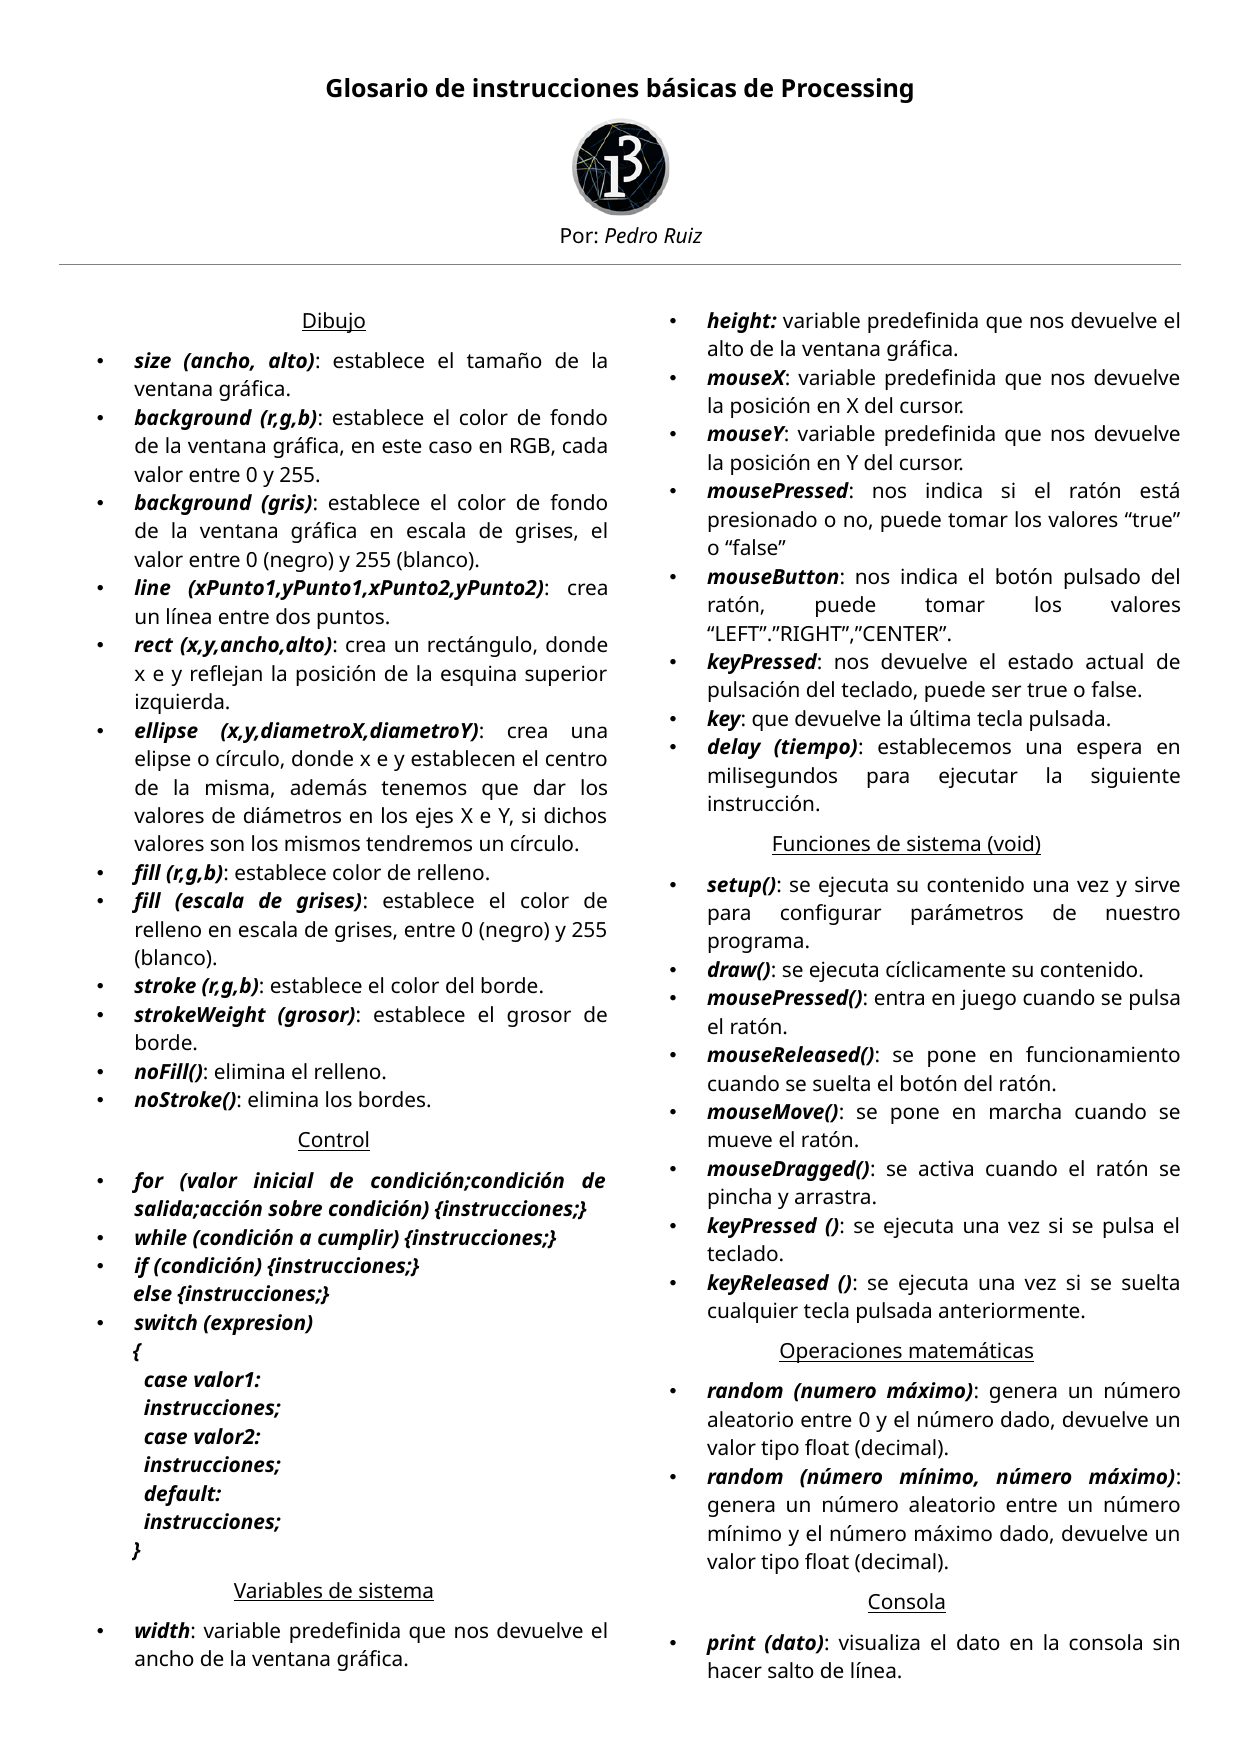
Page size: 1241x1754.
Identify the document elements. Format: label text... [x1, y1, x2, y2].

list size (ancho, alto): establece el tamaño de la ventana gráfica. [97, 346, 608, 403]
list mouseReleased(): se pone en funcionamiento cuando se suelta el botón del ratón. [669, 1040, 1181, 1097]
list while (condición a cumplir) {instrucciones;} [97, 1223, 608, 1251]
list setup(): se ejecuta su contenido una vez y sirve para configurar parámetros de nuestro programa. [669, 870, 1181, 955]
list if (condición) {instrucciones;} [97, 1251, 608, 1279]
list mouseMove(): se pone en marcha cuando se mueve el ratón. [669, 1097, 1181, 1154]
list keyPressed: nos devuelve el estado actual de pulsación del teclado, puede ser true o false. [669, 647, 1181, 704]
list rect (x,y,ancho,alto): crea un rectángulo, donde x e y reflejan la posición de la esquina superior izquierda. [97, 630, 608, 716]
text { [59, 1336, 608, 1365]
list mousePressed(): entra en juego cuando se pulsa el ratón. [669, 983, 1181, 1040]
text case valor1: [59, 1365, 608, 1393]
text instrucciones; [59, 1507, 608, 1536]
list fill (r,g,b): establece color de relleno. [97, 858, 608, 886]
list mouseX: variable predefinida que nos devuelve la posición en X del cursor. [669, 363, 1181, 419]
list keyPressed (): se ejecuta una vez si se pulsa el teclado. [669, 1211, 1181, 1268]
list key: que devuelve la última tecla pulsada. [669, 704, 1181, 732]
list mouseButton: nos indica el botón pulsado del ratón, puede tomar los valores “LEFT”.”RIGHT”,”CENTER”. [669, 562, 1181, 647]
list ellipse (x,y,diametroX,diametroY): crea una elipse o círculo, donde x e y establecen el centro de la misma, además tenemos que dar los valores de diámetros en los ejes X e Y, si dichos valores son los mismos tendremos un círculo. [97, 716, 608, 858]
text else {instrucciones;} [59, 1279, 608, 1308]
list mouseY: variable predefinida que nos devuelve la posición en Y del cursor. [669, 419, 1181, 476]
list stroke (r,g,b): establece el color del borde. [97, 972, 608, 1000]
list random (numero máximo): genera un número aleatorio entre 0 y el número dado, devuelve un valor tipo float (decimal). [669, 1377, 1181, 1462]
text Dibujo [59, 306, 608, 334]
list height: variable predefinida que nos devuelve el alto de la ventana gráfica. [669, 306, 1181, 363]
list switch (expresion) [97, 1308, 608, 1336]
text instrucciones; [59, 1393, 608, 1422]
list random (número mínimo, número máximo): genera un número aleatorio entre un número mínimo y el número máximo dado, devuelve un valor tipo float (decimal). [669, 1462, 1181, 1576]
list mousePressed: nos indica si el ratón está presionado o no, puede tomar los valores “true” o “false” [669, 476, 1181, 562]
list delay (tiempo): establecemos una espera en milisegundos para ejecutar la siguiente instrucción. [669, 732, 1181, 818]
text case valor2: [59, 1422, 608, 1450]
text Funciones de sistema (void) [632, 829, 1181, 858]
list mouseDragged(): se activa cuando el ratón se pincha y arrastra. [669, 1154, 1181, 1211]
text Por: Pedro Ruiz [59, 222, 1181, 250]
text Glosario de instrucciones básicas de Processing [59, 71, 1181, 105]
text Control [59, 1126, 608, 1154]
text default: [59, 1479, 608, 1507]
list for (valor inicial de condición;condición de salida;acción sobre condición) {instrucciones;} [97, 1166, 608, 1223]
list draw(): se ejecuta cíclicamente su contenido. [669, 955, 1181, 983]
picture [565, 111, 675, 222]
list keyReleased (): se ejecuta una vez si se suelta cualquier tecla pulsada anteriormente. [669, 1268, 1181, 1325]
text Consola [632, 1587, 1181, 1616]
list noStroke(): elimina los bordes. [97, 1085, 608, 1114]
list background (gris): establece el color de fondo de la ventana gráfica en escala de grises, el valor entre 0 (negro) y 255 (blanco). [97, 488, 608, 573]
list fill (escala de grises): establece el color de relleno en escala de grises, entre 0 (negro) y 255 (blanco). [97, 886, 608, 972]
list print (dato): visualiza el dato en la consola sin hacer salto de línea. [669, 1628, 1181, 1684]
text Variables de sistema [59, 1576, 608, 1604]
list width: variable predefinida que nos devuelve el ancho de la ventana gráfica. [97, 1616, 608, 1673]
text instrucciones; [59, 1450, 608, 1479]
list noFill(): elimina el relleno. [97, 1057, 608, 1085]
list line (xPunto1,yPunto1,xPunto2,yPunto2): crea un línea entre dos puntos. [97, 573, 608, 630]
text Operaciones matemáticas [632, 1336, 1181, 1365]
list background (r,g,b): establece el color de fondo de la ventana gráfica, en este caso en RGB, cada valor entre 0 y 255. [97, 403, 608, 488]
text } [59, 1536, 608, 1564]
list strokeWeight (grosor): establece el grosor de borde. [97, 1000, 608, 1057]
